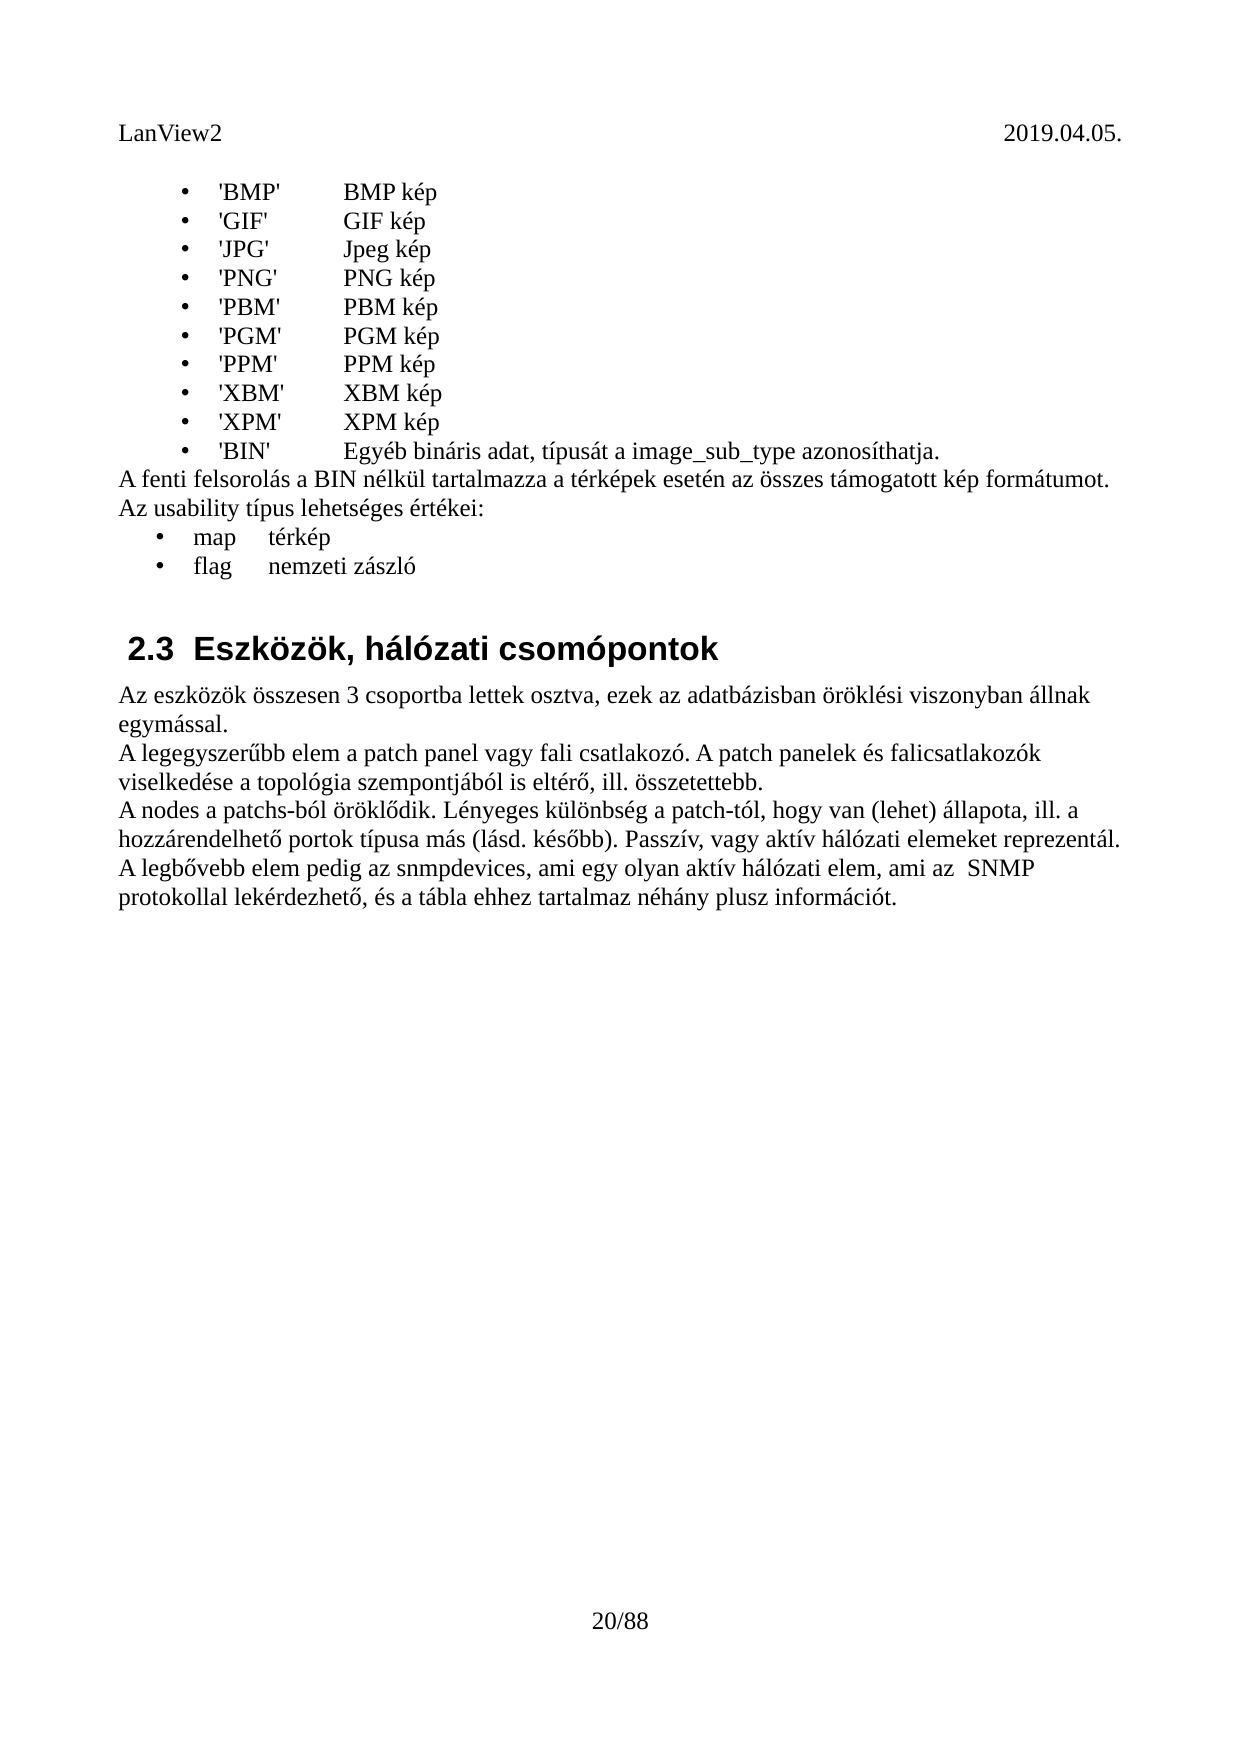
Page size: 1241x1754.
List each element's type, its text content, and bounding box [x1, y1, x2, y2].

list 'PBM' PBM kép [181, 292, 1122, 321]
list 'PPM' PPM kép [181, 349, 1122, 378]
text A nodes a patchs-ból öröklődik. Lényeges különbség a patch-tól, hogy van (lehet) állapota, ill. a hozzárendelhető portok típusa más (lásd. később). Passzív, vagy aktív hálózati elemeket reprezentál. [118, 795, 1122, 853]
list 'XPM' XPM kép [181, 407, 1122, 436]
list 'PNG' PNG kép [181, 263, 1122, 292]
text A fenti felsorolás a BIN nélkül tartalmazza a térképek esetén az összes támogatott kép formátumot. [118, 464, 1122, 493]
text A legegyszerűbb elem a patch panel vagy fali csatlakozó. A patch panelek és falicsatlakozók viselkedése a topológia szempontjából is eltérő, ill. összetettebb. [118, 738, 1122, 795]
text Az usability típus lehetséges értékei: [118, 493, 1122, 522]
list map térkép [156, 522, 1122, 551]
subtitle Eszközök, hálózati csomópontok [118, 629, 1122, 668]
list 'XBM' XBM kép [181, 378, 1122, 407]
text Az eszközök összesen 3 csoportba lettek osztva, ezek az adatbázisban öröklési viszonyban állnak egymással. [118, 680, 1122, 738]
list 'BIN' Egyéb bináris adat, típusát a image_sub_type azonosíthatja. [181, 436, 1122, 464]
list flag nemzeti zászló [156, 551, 1122, 579]
list 'GIF' GIF kép [181, 206, 1122, 234]
list 'BMP' BMP kép [181, 177, 1122, 206]
list 'PGM' PGM kép [181, 321, 1122, 349]
list 'JPG' Jpeg kép [181, 234, 1122, 263]
text A legbővebb elem pedig az snmpdevices, ami egy olyan aktív hálózati elem, ami az SNMP protokollal lekérdezhető, és a tábla ehhez tartalmaz néhány plusz információt. [118, 853, 1122, 910]
